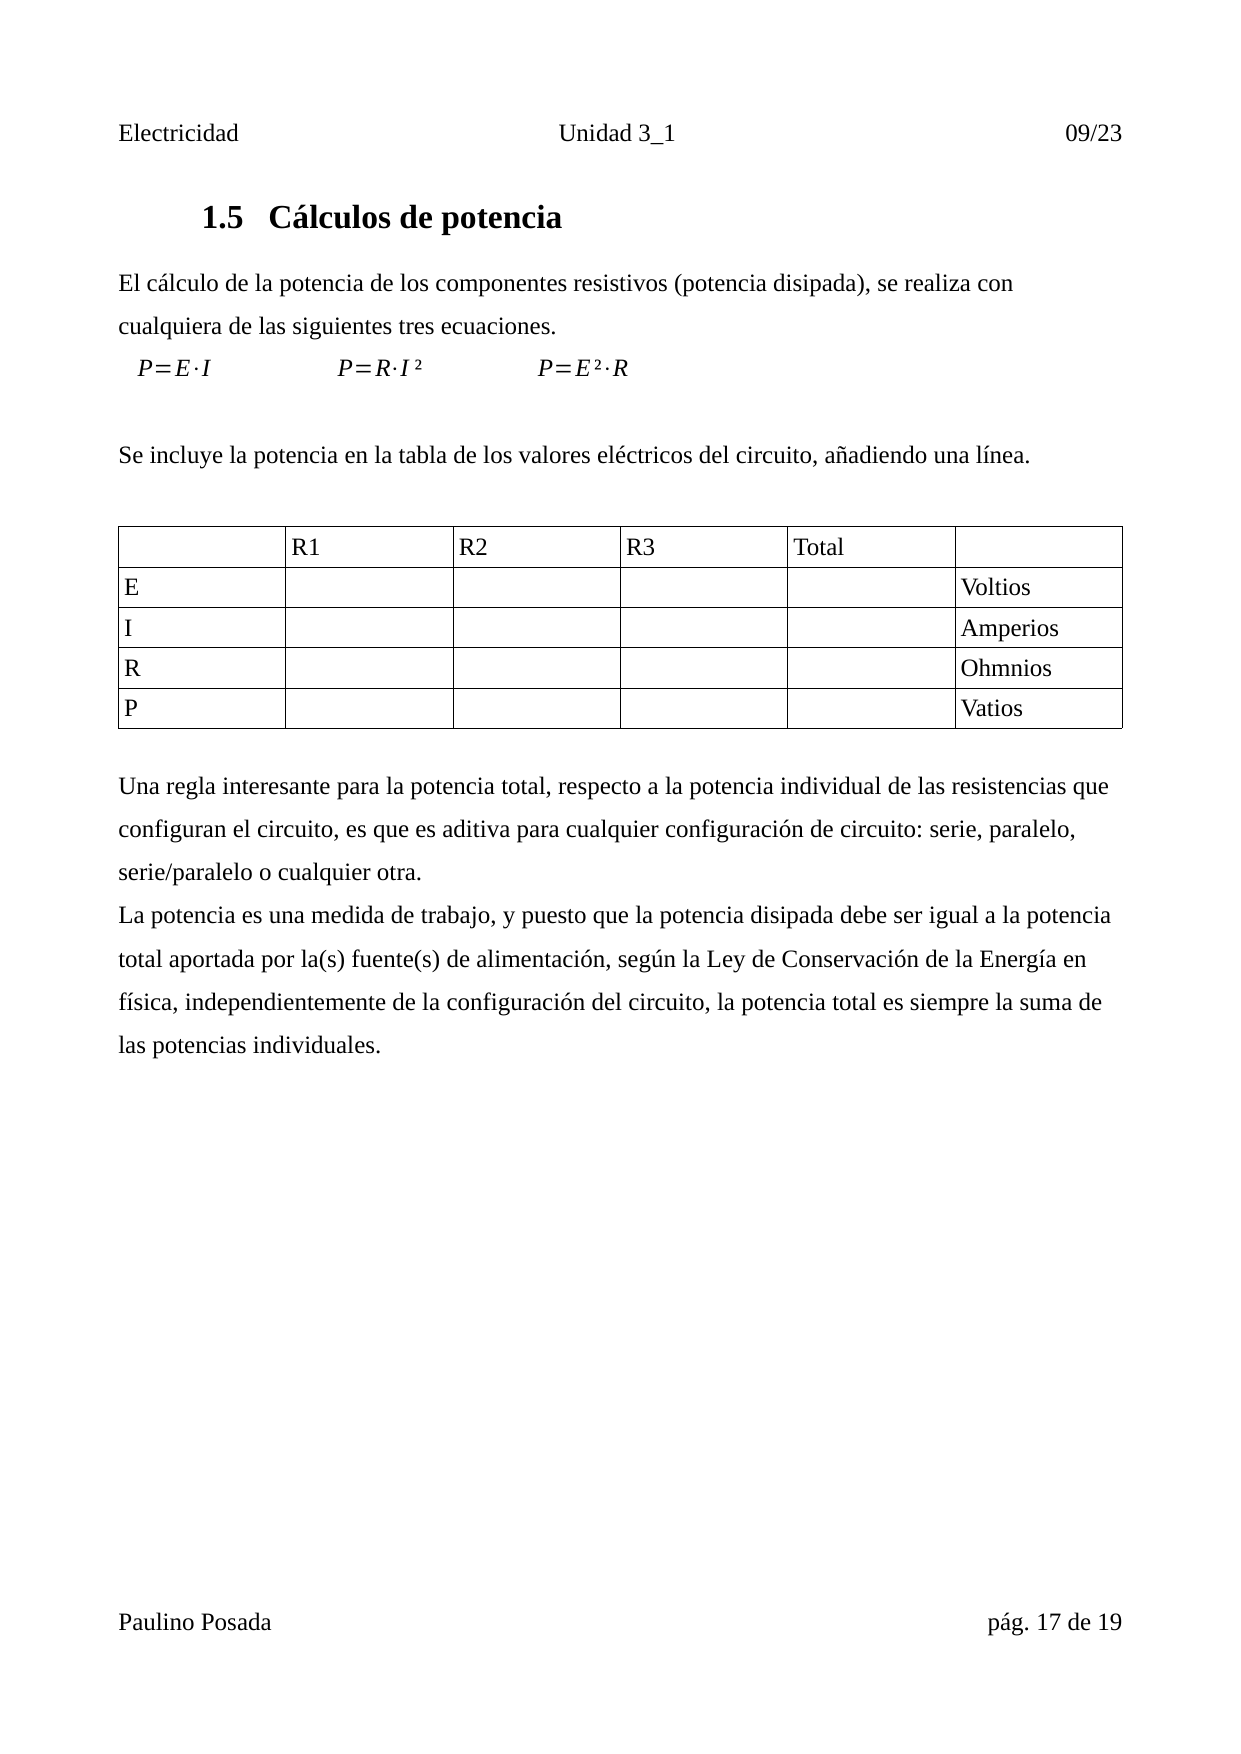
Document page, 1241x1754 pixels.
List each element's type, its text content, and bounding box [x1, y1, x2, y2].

table_cell [286, 648, 453, 688]
table_header [119, 527, 285, 567]
table_header R2 [454, 527, 620, 567]
table_cell [454, 689, 620, 728]
table_cell [286, 608, 453, 647]
table_cell [788, 689, 955, 728]
table_cell Voltios [956, 568, 1122, 607]
table_cell [788, 648, 955, 688]
table_cell P [119, 689, 285, 728]
table_cell [788, 608, 955, 647]
table_cell [621, 608, 787, 647]
text El cálculo de la potencia de los componentes resistivos (potencia disipada), se realiza con cualquiera de las siguientes tres ecuaciones. [118, 268, 1122, 339]
table_cell [621, 689, 787, 728]
table_cell Ohmnios [956, 648, 1122, 688]
table_header R3 [621, 527, 787, 567]
table_cell I [119, 608, 285, 647]
table_cell [621, 568, 787, 607]
table_cell R [119, 648, 285, 688]
table_cell [454, 568, 620, 607]
table_header R1 [286, 527, 453, 567]
table_cell [788, 568, 955, 607]
table_header Total [788, 527, 955, 567]
table_cell E [119, 568, 285, 607]
table_cell [454, 608, 620, 647]
subtitle Cálculos de potencia [193, 197, 1122, 236]
table_cell [286, 568, 453, 607]
table_cell Amperios [956, 608, 1122, 647]
text Una regla interesante para la potencia total, respecto a la potencia individual de las resistencias que configuran el circuito, es que es aditiva para cualquier configuración de circuito: serie, paralelo, serie/paralelo o cualquier otra. [118, 771, 1122, 886]
table_cell [621, 648, 787, 688]
table_cell [454, 648, 620, 688]
table_cell Vatios [956, 689, 1122, 728]
text Se incluye la potencia en la tabla de los valores eléctricos del circuito, añadiendo una línea. [118, 440, 1122, 469]
table_cell [286, 689, 453, 728]
text La potencia es una medida de trabajo, y puesto que la potencia disipada debe ser igual a la potencia total aportada por la(s) fuente(s) de alimentación, según la Ley de Conservación de la Energía en física, independientemente de la configuración del circuito, la potencia total es siempre la suma de las potencias individuales. [118, 901, 1122, 1059]
table_header [956, 527, 1122, 567]
